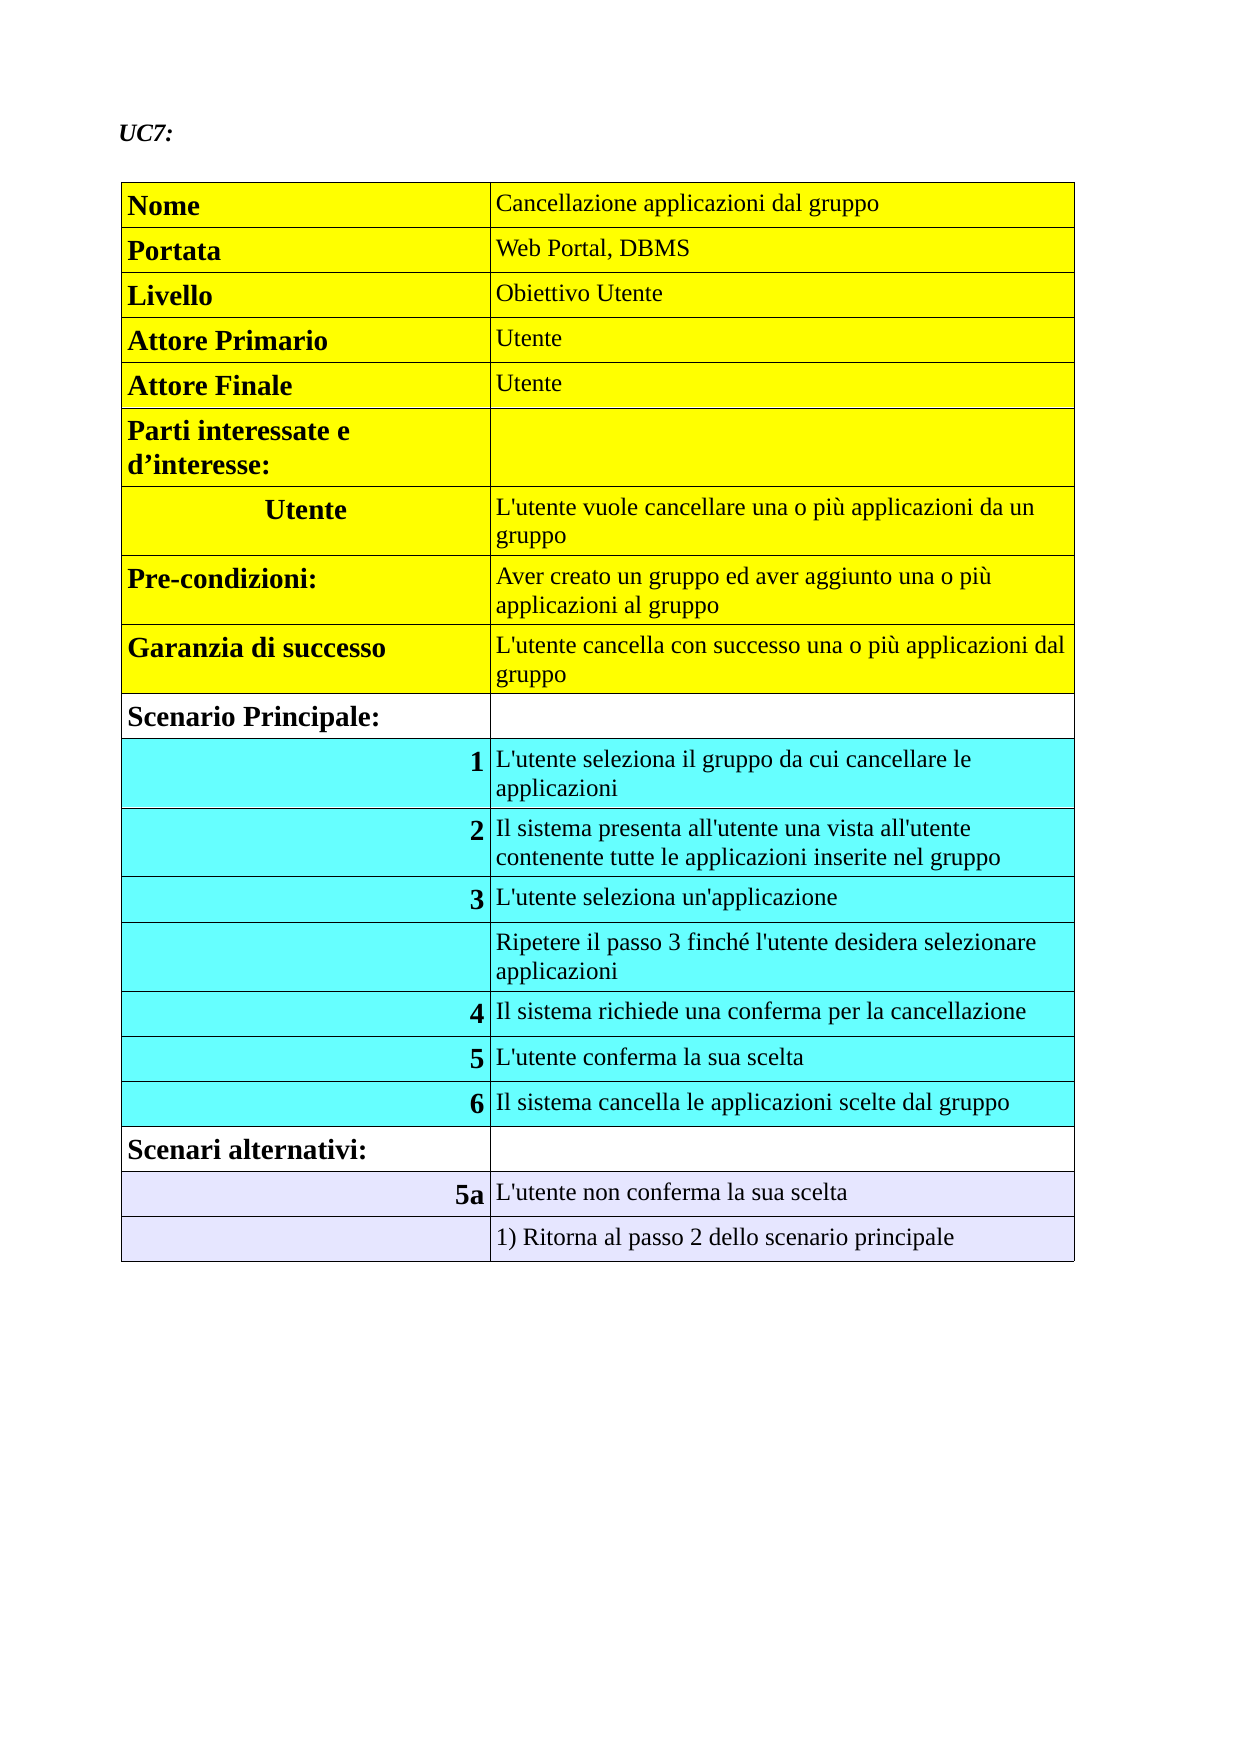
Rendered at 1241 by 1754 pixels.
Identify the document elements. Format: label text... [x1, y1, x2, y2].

table_cell Garanzia di successo [122, 625, 490, 693]
table_cell Utente [491, 318, 1074, 362]
table_cell [122, 1217, 490, 1261]
table_cell Scenario Principale: [122, 694, 490, 738]
table_cell Livello [122, 273, 490, 317]
table_cell 5 [122, 1037, 490, 1081]
table_cell [491, 1127, 1074, 1171]
table_cell Attore Finale [122, 363, 490, 407]
table_cell Web Portal, DBMS [491, 228, 1074, 272]
table_cell Obiettivo Utente [491, 273, 1074, 317]
table_cell Pre-condizioni: [122, 556, 490, 624]
table_cell L'utente cancella con successo una o più applicazioni dal gruppo [491, 625, 1074, 693]
table_cell Utente [491, 363, 1074, 407]
table_cell [122, 923, 490, 991]
table_cell L'utente vuole cancellare una o più applicazioni da un gruppo [491, 487, 1074, 555]
table_cell Ripetere il passo 3 finché l'utente desidera selezionare applicazioni [491, 923, 1074, 991]
table_cell Utente [122, 487, 490, 555]
table_cell 6 [122, 1082, 490, 1126]
table_cell 2 [122, 809, 490, 876]
table_cell 1) Ritorna al passo 2 dello scenario principale [491, 1217, 1074, 1261]
table_cell L'utente seleziona il gruppo da cui cancellare le applicazioni [491, 739, 1074, 807]
table_cell Attore Primario [122, 318, 490, 362]
table_header Cancellazione applicazioni dal gruppo [491, 183, 1074, 227]
table_cell Aver creato un gruppo ed aver aggiunto una o più applicazioni al gruppo [491, 556, 1074, 624]
table_cell Scenari alternativi: [122, 1127, 490, 1171]
table_header Nome [122, 183, 490, 227]
table_cell Il sistema cancella le applicazioni scelte dal gruppo [491, 1082, 1074, 1126]
table_cell L'utente conferma la sua scelta [491, 1037, 1074, 1081]
table_cell L'utente non conferma la sua scelta [491, 1172, 1074, 1216]
table_cell [491, 409, 1074, 486]
table_cell Il sistema richiede una conferma per la cancellazione [491, 992, 1074, 1036]
table_cell L'utente seleziona un'applicazione [491, 877, 1074, 922]
table_cell 3 [122, 877, 490, 922]
table_cell Il sistema presenta all'utente una vista all'utente contenente tutte le applicazioni inserite nel gruppo [491, 809, 1074, 876]
table_cell 5a [122, 1172, 490, 1216]
table_cell Parti interessate e d’interesse: [122, 409, 490, 486]
table_cell 4 [122, 992, 490, 1036]
table_cell 1 [122, 739, 490, 807]
table_cell [491, 694, 1074, 738]
subtitle UC7: [118, 118, 1122, 147]
table_cell Portata [122, 228, 490, 272]
